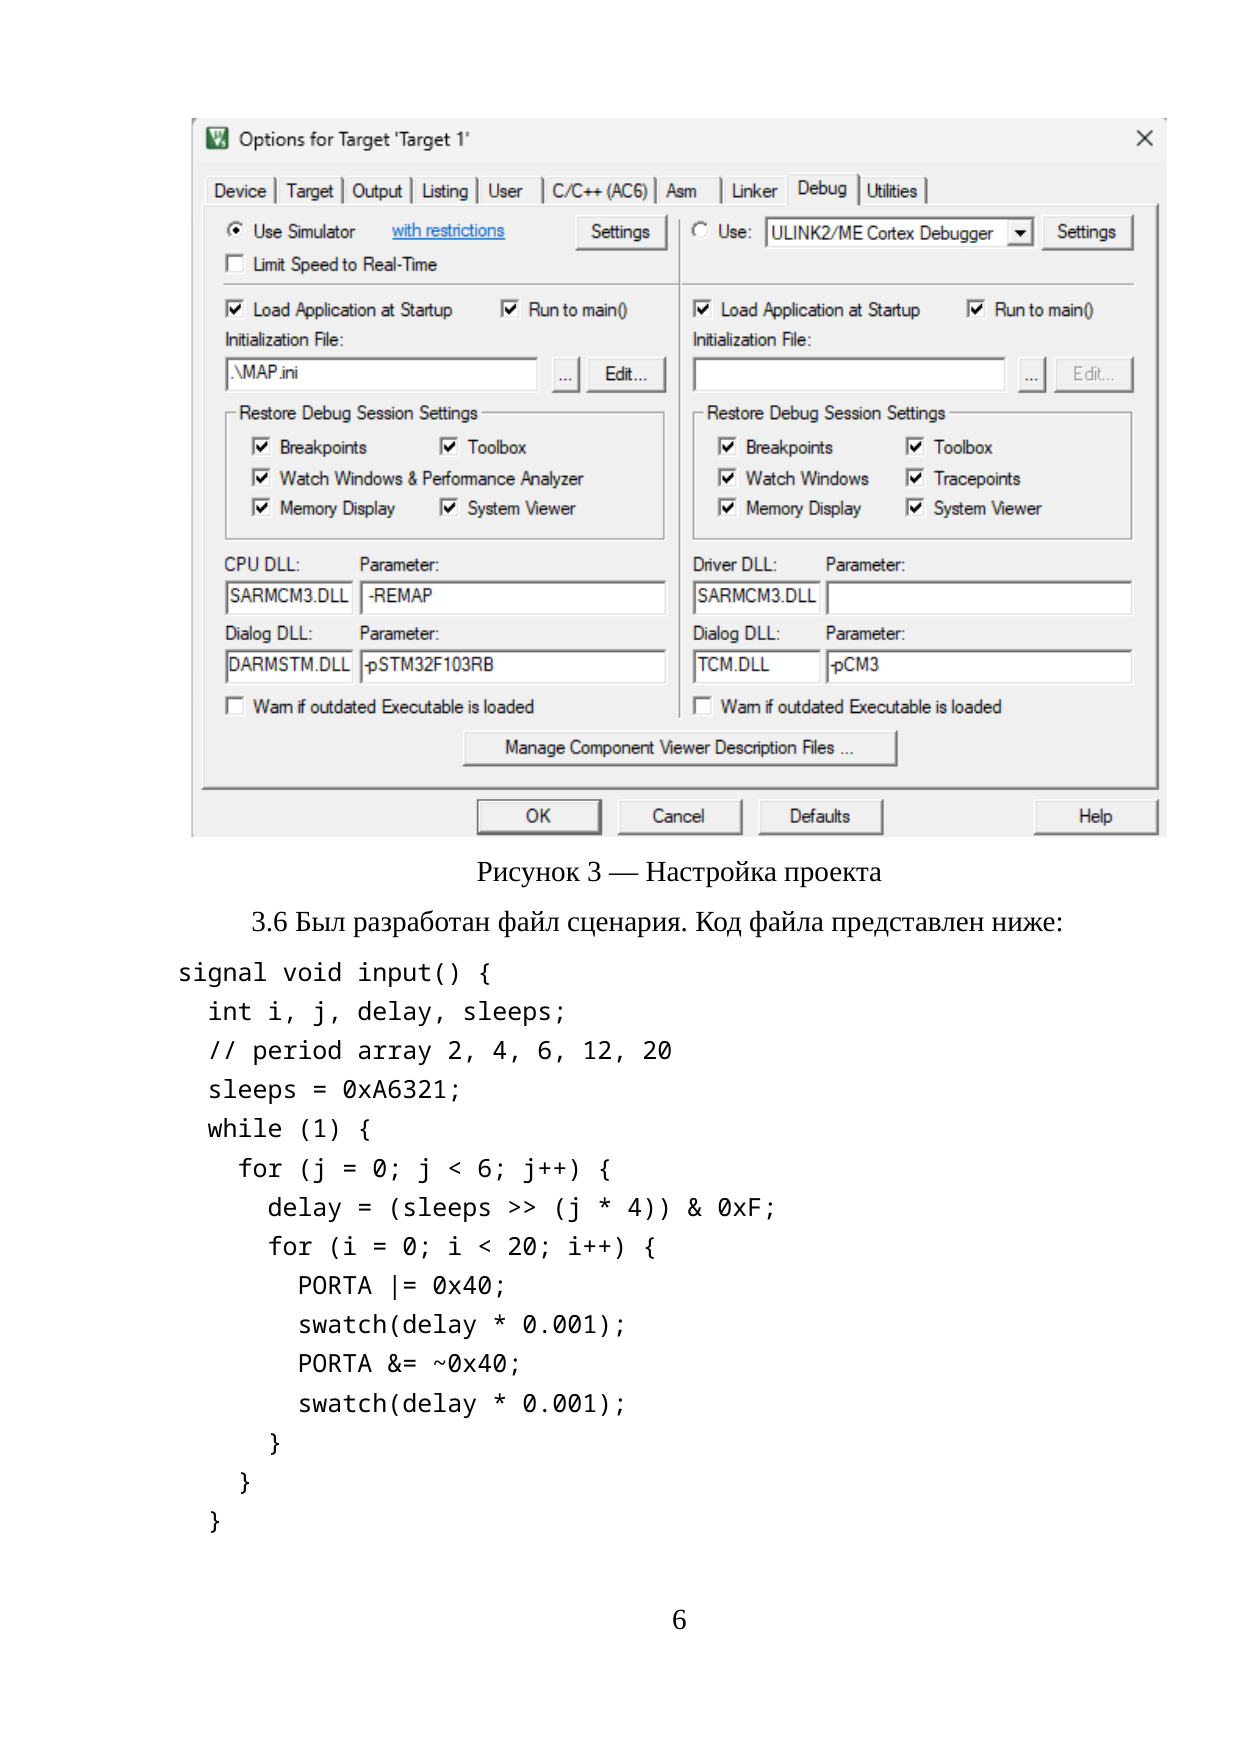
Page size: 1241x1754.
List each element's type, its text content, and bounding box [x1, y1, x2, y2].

text PORTA |= 0x40; [177, 1268, 1181, 1302]
picture [191, 118, 1167, 837]
text int i, j, delay, sleeps; [177, 993, 1181, 1028]
text } [177, 1463, 1181, 1498]
text while (1) { [177, 1111, 1181, 1145]
text for (j = 0; j < 6; j++) { [177, 1150, 1181, 1184]
text sleeps = 0xA6321; [177, 1072, 1181, 1106]
list Был разработан файл сценария. Код файла представлен ниже: [177, 904, 1181, 938]
text swatch(delay * 0.001); [177, 1307, 1181, 1341]
text Рисунок 3 — Настройка проекта [177, 837, 1181, 887]
text signal void input() { [177, 954, 1181, 988]
text swatch(delay * 0.001); [177, 1385, 1181, 1419]
text // period array 2, 4, 6, 12, 20 [177, 1033, 1181, 1067]
text } [177, 1424, 1181, 1458]
text for (i = 0; i < 20; i++) { [177, 1228, 1181, 1263]
text } [177, 1503, 1181, 1537]
text PORTA &= ~0x40; [177, 1346, 1181, 1380]
text delay = (sleeps >> (j * 4)) & 0xF; [177, 1189, 1181, 1223]
